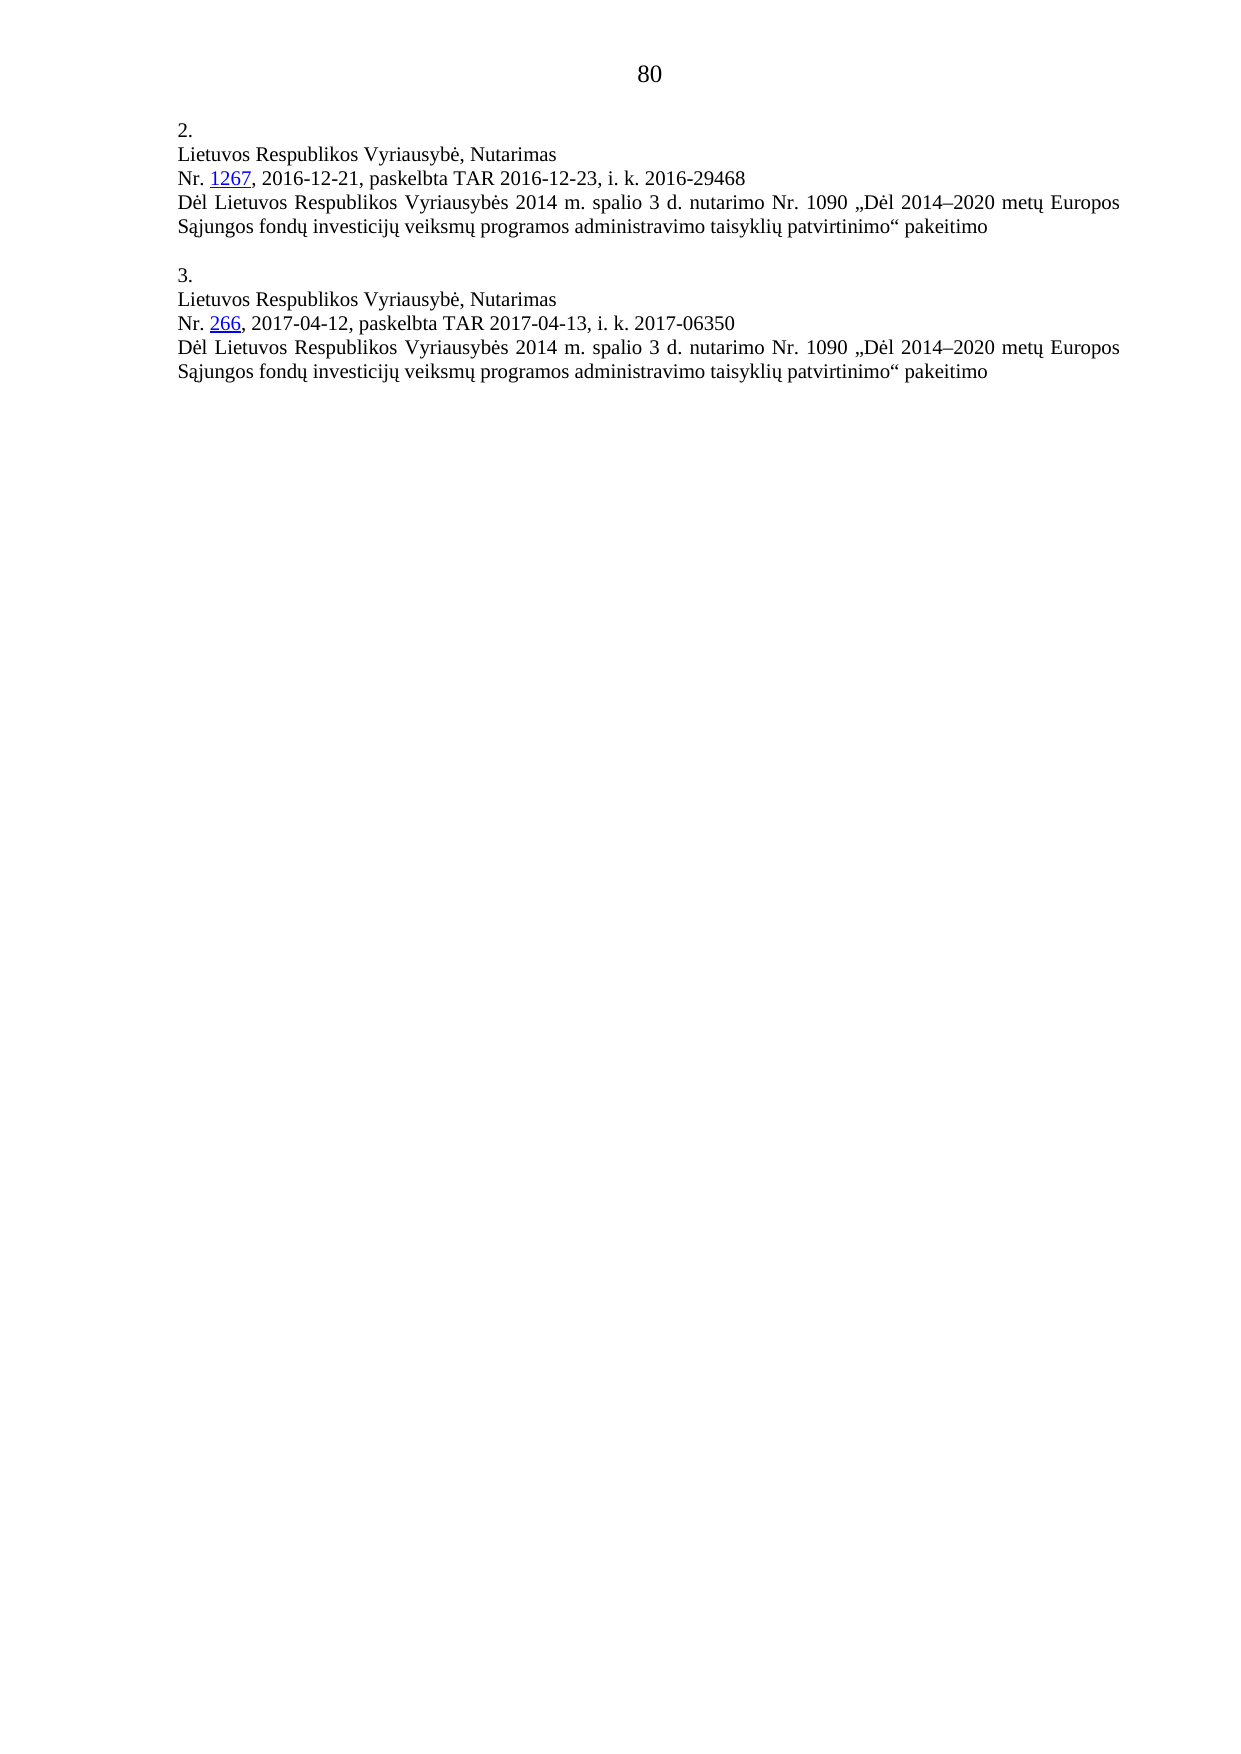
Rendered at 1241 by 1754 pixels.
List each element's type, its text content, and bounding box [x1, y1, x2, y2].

text Nr. 1267, 2016-12-21, paskelbta TAR 2016-12-23, i. k. 2016-29468 [177, 166, 1122, 190]
text Dėl Lietuvos Respublikos Vyriausybės 2014 m. spalio 3 d. nutarimo Nr. 1090 „Dėl 2014–2020 metų Europos Sąjungos fondų investicijų veiksmų programos administravimo taisyklių patvirtinimo“ pakeitimo [177, 335, 1122, 383]
text 3. [177, 262, 1122, 287]
text Lietuvos Respublikos Vyriausybė, Nutarimas [177, 287, 1122, 311]
text Nr. 266, 2017-04-12, paskelbta TAR 2017-04-13, i. k. 2017-06350 [177, 311, 1122, 335]
text Lietuvos Respublikos Vyriausybė, Nutarimas [177, 142, 1122, 166]
text Dėl Lietuvos Respublikos Vyriausybės 2014 m. spalio 3 d. nutarimo Nr. 1090 „Dėl 2014–2020 metų Europos Sąjungos fondų investicijų veiksmų programos administravimo taisyklių patvirtinimo“ pakeitimo [177, 190, 1122, 238]
text 2. [177, 118, 1122, 142]
